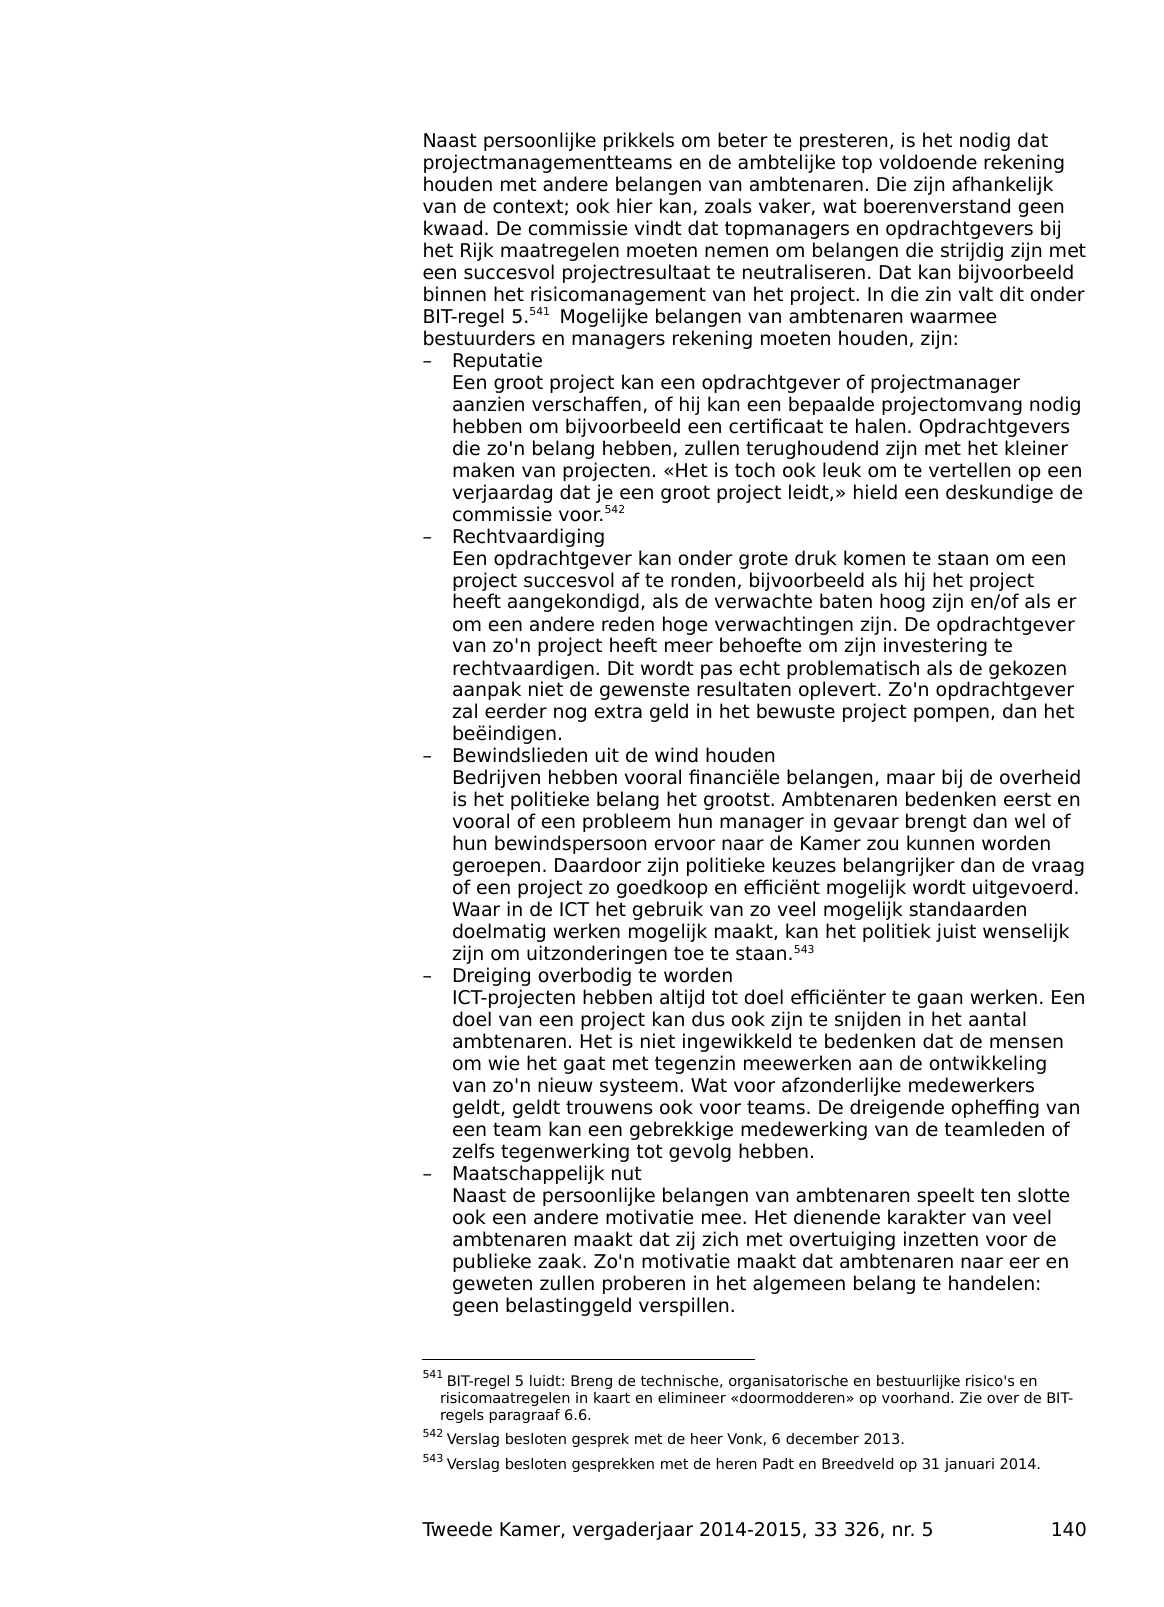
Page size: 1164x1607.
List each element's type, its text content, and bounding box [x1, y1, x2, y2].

text Bedrijven hebben vooral financiële belangen, maar bij de overheid is het politieke belang het grootst. Ambtenaren bedenken eerst en vooral of een probleem hun manager in gevaar brengt dan wel of hun bewindspersoon ervoor naar de Kamer zou kunnen worden geroepen. Daardoor zijn politieke keuzes belangrijker dan de vraag of een project zo goedkoop en efficiënt mogelijk wordt uitgevoerd. Waar in de ICT het gebruik van zo veel mogelijk standaarden doelmatig werken mogelijk maakt, kan het politiek juist wenselijk zijn om uitzonderingen toe te staan. [452, 767, 1087, 965]
text Naast de persoonlijke belangen van ambtenaren speelt ten slotte ook een andere motivatie mee. Het dienende karakter van veel ambtenaren maakt dat zij zich met overtuiging inzetten voor de publieke zaak. Zo'n motivatie maakt dat ambtenaren naar eer en geweten zullen proberen in het algemeen belang te handelen: geen belastinggeld verspillen. [452, 1185, 1087, 1317]
text BIT-regel 5 luidt: Breng de technische, organisatorische en bestuurlijke risico's en risicomaatregelen in kaart en elimineer «doormodderen» op voorhand. Zie over de BIT-regels paragraaf 6.6. [422, 1368, 1087, 1424]
text Een opdrachtgever kan onder grote druk komen te staan om een project succesvol af te ronden, bijvoorbeeld als hij het project heeft aangekondigd, als de verwachte baten hoog zijn en/of als er om een andere reden hoge verwachtingen zijn. De opdrachtgever van zo'n project heeft meer behoefte om zijn investering te rechtvaardigen. Dit wordt pas echt problematisch als de gekozen aanpak niet de gewenste resultaten oplevert. Zo'n opdrachtgever zal eerder nog extra geld in het bewuste project pompen, dan het beëindigen. [452, 547, 1087, 745]
text Naast persoonlijke prikkels om beter te presteren, is het nodig dat projectmanagementteams en de ambtelijke top voldoende rekening houden met andere belangen van ambtenaren. Die zijn afhankelijk van de context; ook hier kan, zoals vaker, wat boerenverstand geen kwaad. De commissie vindt dat topmanagers en opdrachtgevers bij het Rijk maatregelen moeten nemen om belangen die strijdig zijn met een succesvol projectresultaat te neutraliseren. Dat kan bijvoorbeeld binnen het risicomanagement van het project. In die zin valt dit onder BIT-regel 5. Mogelijke belangen van ambtenaren waarmee bestuurders en managers rekening moeten houden, zijn: [422, 130, 1087, 350]
text – Maatschappelijk nut [422, 1163, 1087, 1185]
text Een groot project kan een opdrachtgever of projectmanager aanzien verschaffen, of hij kan een bepaalde projectomvang nodig hebben om bijvoorbeeld een certificaat te halen. Opdrachtgevers die zo'n belang hebben, zullen terughoudend zijn met het kleiner maken van projecten. «Het is toch ook leuk om te vertellen op een verjaardag dat je een groot project leidt,» hield een deskundige de commissie voor. [452, 372, 1087, 526]
text Verslag besloten gesprekken met de heren Padt en Breedveld op 31 januari 2014. [422, 1452, 1087, 1474]
text Verslag besloten gesprek met de heer Vonk, 6 december 2013. [422, 1427, 1087, 1449]
text – Bewindslieden uit de wind houden [422, 745, 1087, 767]
text – Reputatie [422, 350, 1087, 372]
text – Rechtvaardiging [422, 526, 1087, 547]
text – Dreiging overbodig te worden [422, 965, 1087, 987]
text ICT-projecten hebben altijd tot doel efficiënter te gaan werken. Een doel van een project kan dus ook zijn te snijden in het aantal ambtenaren. Het is niet ingewikkeld te bedenken dat de mensen om wie het gaat met tegenzin meewerken aan de ontwikkeling van zo'n nieuw systeem. Wat voor afzonderlijke medewerkers geldt, geldt trouwens ook voor teams. De dreigende opheffing van een team kan een gebrekkige medewerking van de teamleden of zelfs tegenwerking tot gevolg hebben. [452, 987, 1087, 1163]
